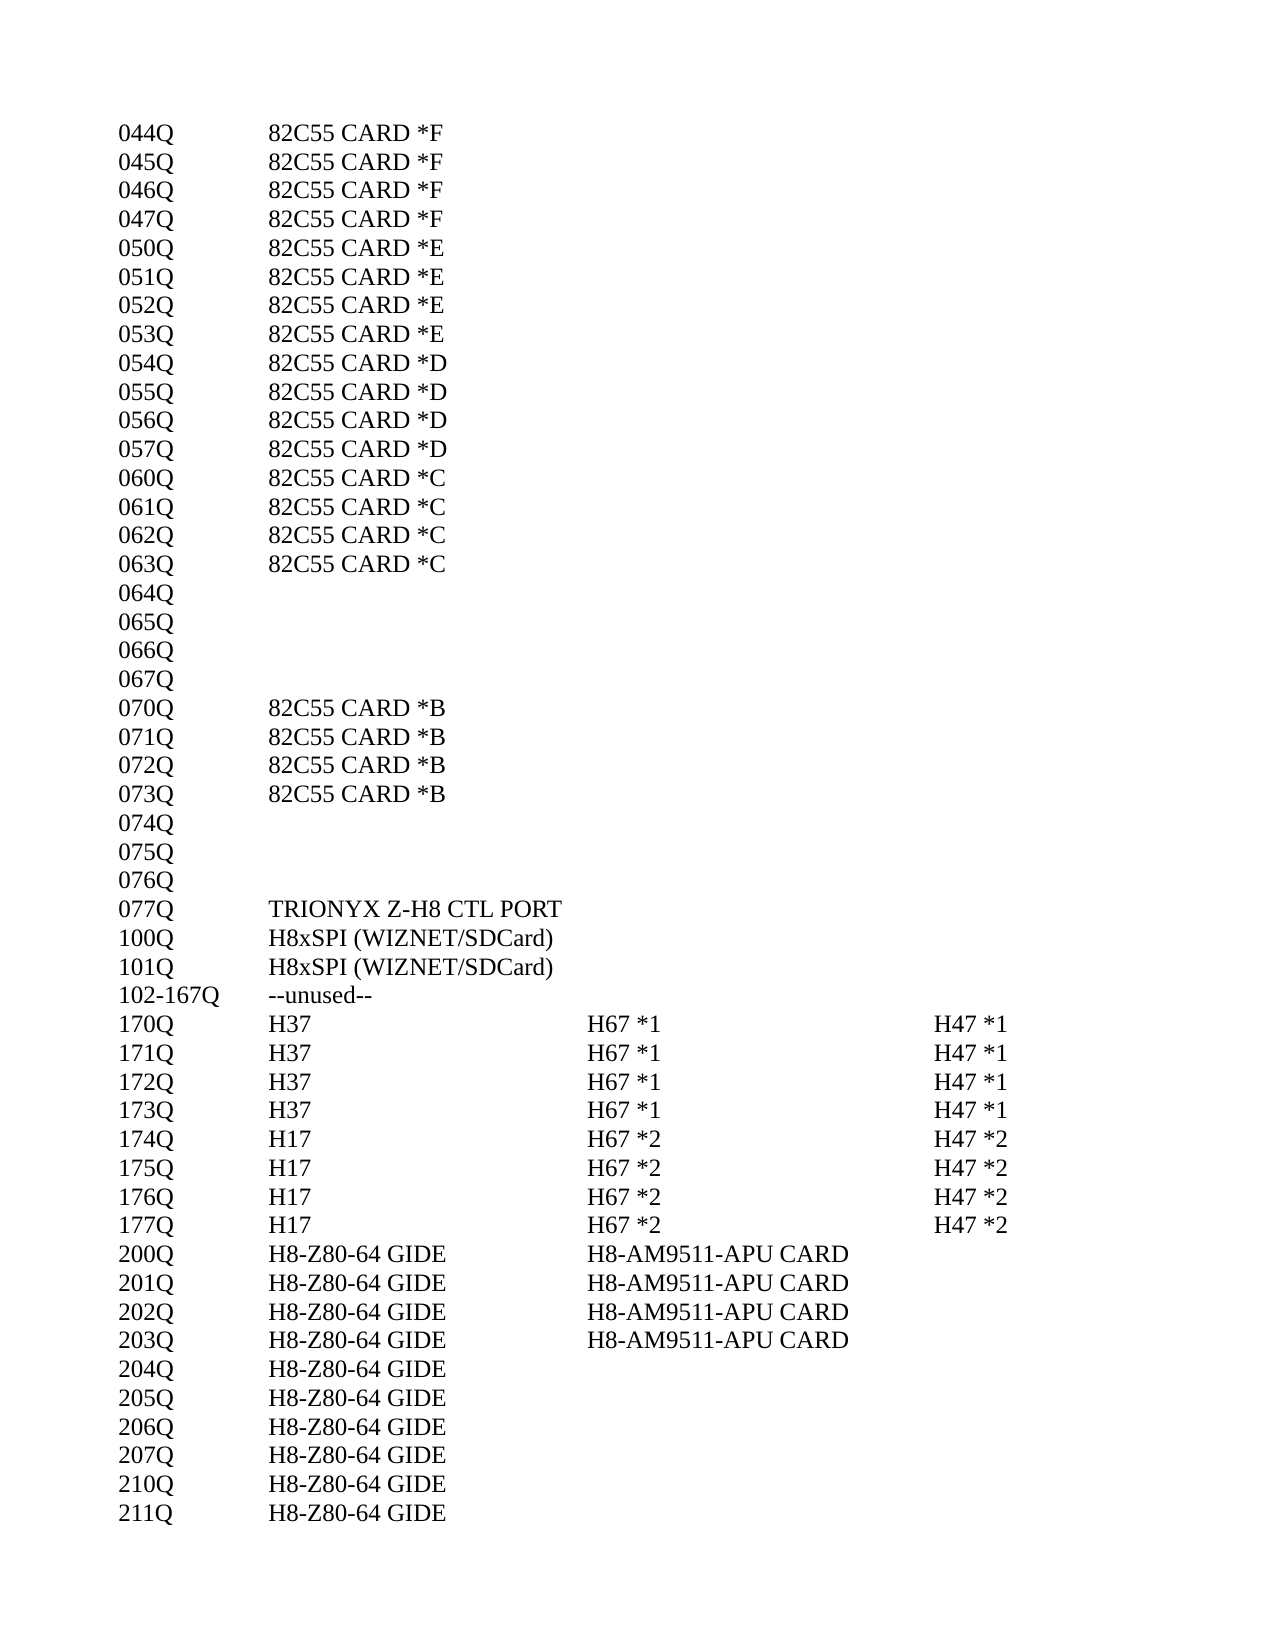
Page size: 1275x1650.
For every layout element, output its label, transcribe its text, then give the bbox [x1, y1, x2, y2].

table_cell [934, 1326, 1157, 1354]
table_cell 044Q [118, 118, 268, 147]
table_cell [587, 204, 934, 233]
table_cell [934, 1383, 1157, 1412]
table_cell [587, 406, 934, 434]
table_cell 071Q [118, 722, 268, 751]
table_cell 82C55 CARD *E [268, 319, 587, 348]
table_cell [587, 521, 934, 549]
table_cell 057Q [118, 434, 268, 463]
table_cell 203Q [118, 1326, 268, 1354]
table_cell H8-AM9511-APU CARD [587, 1326, 934, 1354]
table_cell [587, 952, 934, 981]
table_cell H37 [268, 1038, 587, 1067]
table_cell 204Q [118, 1354, 268, 1383]
table_cell 82C55 CARD *E [268, 262, 587, 291]
table_cell [587, 578, 934, 607]
table_cell [587, 377, 934, 406]
table_cell 170Q [118, 1009, 268, 1038]
table_cell 072Q [118, 751, 268, 779]
table_cell [934, 1354, 1157, 1383]
table_cell 076Q [118, 866, 268, 894]
table_cell 060Q [118, 463, 268, 492]
table_cell [934, 664, 1157, 693]
table_cell [587, 636, 934, 664]
table_cell 101Q [118, 952, 268, 981]
table_cell H67 *2 [587, 1153, 934, 1182]
table_cell 070Q [118, 693, 268, 722]
table_cell 053Q [118, 319, 268, 348]
table_cell 172Q [118, 1067, 268, 1096]
table_cell [587, 894, 934, 923]
table_cell [934, 463, 1157, 492]
table_cell H8xSPI (WIZNET/SDCard) [268, 923, 587, 952]
table_cell H47 *2 [934, 1124, 1157, 1153]
table_cell [934, 549, 1157, 578]
table_cell 045Q [118, 147, 268, 176]
table_cell [268, 837, 587, 866]
table_cell 206Q [118, 1412, 268, 1441]
table_cell H47 *1 [934, 1009, 1157, 1038]
table_cell 82C55 CARD *D [268, 434, 587, 463]
table_cell 82C55 CARD *F [268, 147, 587, 176]
table_cell [587, 1412, 934, 1441]
table_cell 052Q [118, 291, 268, 319]
table_cell H67 *2 [587, 1124, 934, 1153]
table_cell H8-Z80-64 GIDE [268, 1239, 587, 1268]
table_cell [587, 463, 934, 492]
table_cell [934, 894, 1157, 923]
table_cell 82C55 CARD *B [268, 779, 587, 808]
table_cell [587, 147, 934, 176]
table_cell H8-Z80-64 GIDE [268, 1297, 587, 1326]
table_cell [934, 262, 1157, 291]
table_cell 050Q [118, 233, 268, 262]
table_cell [934, 434, 1157, 463]
table_cell 82C55 CARD *B [268, 751, 587, 779]
table_cell 171Q [118, 1038, 268, 1067]
table_cell [587, 319, 934, 348]
table_cell [934, 636, 1157, 664]
table_cell 82C55 CARD *C [268, 521, 587, 549]
table_cell [587, 262, 934, 291]
table_cell H67 *1 [587, 1067, 934, 1096]
table_cell H8-Z80-64 GIDE [268, 1498, 587, 1527]
table_cell [587, 866, 934, 894]
table_cell 177Q [118, 1211, 268, 1239]
table_cell [268, 607, 587, 636]
table_cell 200Q [118, 1239, 268, 1268]
table_cell H47 *2 [934, 1182, 1157, 1211]
table_cell 201Q [118, 1268, 268, 1297]
table_cell [587, 607, 934, 636]
table_cell H8-AM9511-APU CARD [587, 1239, 934, 1268]
table_cell [934, 147, 1157, 176]
table_cell 061Q [118, 492, 268, 521]
table_cell 100Q [118, 923, 268, 952]
table_cell [934, 981, 1157, 1009]
table_cell [587, 981, 934, 1009]
table_cell H67 *1 [587, 1096, 934, 1124]
table_cell [587, 492, 934, 521]
table_cell 175Q [118, 1153, 268, 1182]
table_cell H17 [268, 1124, 587, 1153]
table_cell [587, 118, 934, 147]
table_cell 046Q [118, 176, 268, 204]
table_cell [934, 1297, 1157, 1326]
table_cell [934, 779, 1157, 808]
table_cell [587, 664, 934, 693]
table_cell H67 *1 [587, 1038, 934, 1067]
table_cell [934, 837, 1157, 866]
table_cell [934, 521, 1157, 549]
table_cell 82C55 CARD *B [268, 693, 587, 722]
table_cell [934, 607, 1157, 636]
table_cell [934, 722, 1157, 751]
table_cell 051Q [118, 262, 268, 291]
table_cell H47 *1 [934, 1067, 1157, 1096]
table_cell 211Q [118, 1498, 268, 1527]
table_cell 065Q [118, 607, 268, 636]
table_cell H67 *2 [587, 1211, 934, 1239]
table_cell 82C55 CARD *C [268, 549, 587, 578]
table_cell [587, 1498, 934, 1527]
table_cell 82C55 CARD *C [268, 463, 587, 492]
table_cell H8-AM9511-APU CARD [587, 1268, 934, 1297]
table_cell [587, 751, 934, 779]
table_cell [268, 578, 587, 607]
table_cell [268, 636, 587, 664]
table_cell 064Q [118, 578, 268, 607]
table_cell [934, 319, 1157, 348]
table_cell [934, 923, 1157, 952]
table_cell H47 *1 [934, 1038, 1157, 1067]
table_cell --unused-- [268, 981, 587, 1009]
table_cell [934, 377, 1157, 406]
table_cell [268, 808, 587, 837]
table_cell [934, 176, 1157, 204]
table_cell [268, 664, 587, 693]
table_cell [587, 1469, 934, 1498]
table_cell [587, 693, 934, 722]
table_cell H47 *2 [934, 1211, 1157, 1239]
table_cell 82C55 CARD *E [268, 233, 587, 262]
table_cell 174Q [118, 1124, 268, 1153]
table_cell [934, 291, 1157, 319]
table_cell 173Q [118, 1096, 268, 1124]
table_cell H8-Z80-64 GIDE [268, 1326, 587, 1354]
table_cell H8-Z80-64 GIDE [268, 1441, 587, 1469]
table_cell H67 *2 [587, 1182, 934, 1211]
table_cell 054Q [118, 348, 268, 377]
table_cell H37 [268, 1067, 587, 1096]
table_cell 075Q [118, 837, 268, 866]
table_cell [934, 1239, 1157, 1268]
table_cell [587, 549, 934, 578]
table_cell H8-Z80-64 GIDE [268, 1412, 587, 1441]
table_cell [934, 578, 1157, 607]
table_cell 82C55 CARD *F [268, 176, 587, 204]
table_cell 82C55 CARD *C [268, 492, 587, 521]
table_cell 205Q [118, 1383, 268, 1412]
table_cell H67 *1 [587, 1009, 934, 1038]
table_cell [934, 751, 1157, 779]
table_cell H47 *1 [934, 1096, 1157, 1124]
table_cell 073Q [118, 779, 268, 808]
table_cell 063Q [118, 549, 268, 578]
table_cell 102-167Q [118, 981, 268, 1009]
table_cell 202Q [118, 1297, 268, 1326]
table_cell 82C55 CARD *B [268, 722, 587, 751]
table_cell [587, 176, 934, 204]
table_cell 82C55 CARD *D [268, 406, 587, 434]
table_cell [934, 1498, 1157, 1527]
table_cell [934, 204, 1157, 233]
table_cell 82C55 CARD *D [268, 377, 587, 406]
table_cell [934, 952, 1157, 981]
table_cell [587, 1354, 934, 1383]
table_cell H17 [268, 1182, 587, 1211]
table_cell [268, 866, 587, 894]
table_cell 207Q [118, 1441, 268, 1469]
table_cell H37 [268, 1096, 587, 1124]
table_cell 056Q [118, 406, 268, 434]
table_cell [587, 923, 934, 952]
table_cell 074Q [118, 808, 268, 837]
table_cell 047Q [118, 204, 268, 233]
table_cell H8xSPI (WIZNET/SDCard) [268, 952, 587, 981]
table_cell H47 *2 [934, 1153, 1157, 1182]
table_cell 82C55 CARD *E [268, 291, 587, 319]
table_cell [934, 1441, 1157, 1469]
table_cell 176Q [118, 1182, 268, 1211]
table_cell H8-Z80-64 GIDE [268, 1268, 587, 1297]
table_cell [934, 1268, 1157, 1297]
table_cell [587, 808, 934, 837]
table_cell H8-Z80-64 GIDE [268, 1469, 587, 1498]
table_cell [587, 233, 934, 262]
table_cell H8-Z80-64 GIDE [268, 1383, 587, 1412]
table_cell 82C55 CARD *D [268, 348, 587, 377]
table_cell 210Q [118, 1469, 268, 1498]
table_cell [934, 118, 1157, 147]
table_cell [587, 291, 934, 319]
table_cell H37 [268, 1009, 587, 1038]
table_cell 066Q [118, 636, 268, 664]
table_cell [587, 434, 934, 463]
table_cell [587, 1383, 934, 1412]
table_cell [587, 837, 934, 866]
table_cell H8-Z80-64 GIDE [268, 1354, 587, 1383]
table_cell [587, 779, 934, 808]
table_cell TRIONYX Z-H8 CTL PORT [268, 894, 587, 923]
table_cell [587, 1441, 934, 1469]
table_cell 077Q [118, 894, 268, 923]
table_cell [934, 808, 1157, 837]
table_cell 062Q [118, 521, 268, 549]
table_cell H17 [268, 1211, 587, 1239]
table_cell [934, 492, 1157, 521]
table_cell 82C55 CARD *F [268, 204, 587, 233]
table_cell [934, 406, 1157, 434]
table_cell [587, 348, 934, 377]
table_cell 067Q [118, 664, 268, 693]
table_cell [934, 866, 1157, 894]
table_cell [587, 722, 934, 751]
table_cell 055Q [118, 377, 268, 406]
table_cell H17 [268, 1153, 587, 1182]
table_cell [934, 1469, 1157, 1498]
table_cell [934, 348, 1157, 377]
table_cell H8-AM9511-APU CARD [587, 1297, 934, 1326]
table_cell [934, 1412, 1157, 1441]
table_cell [934, 233, 1157, 262]
table_cell 82C55 CARD *F [268, 118, 587, 147]
table_cell [934, 693, 1157, 722]
